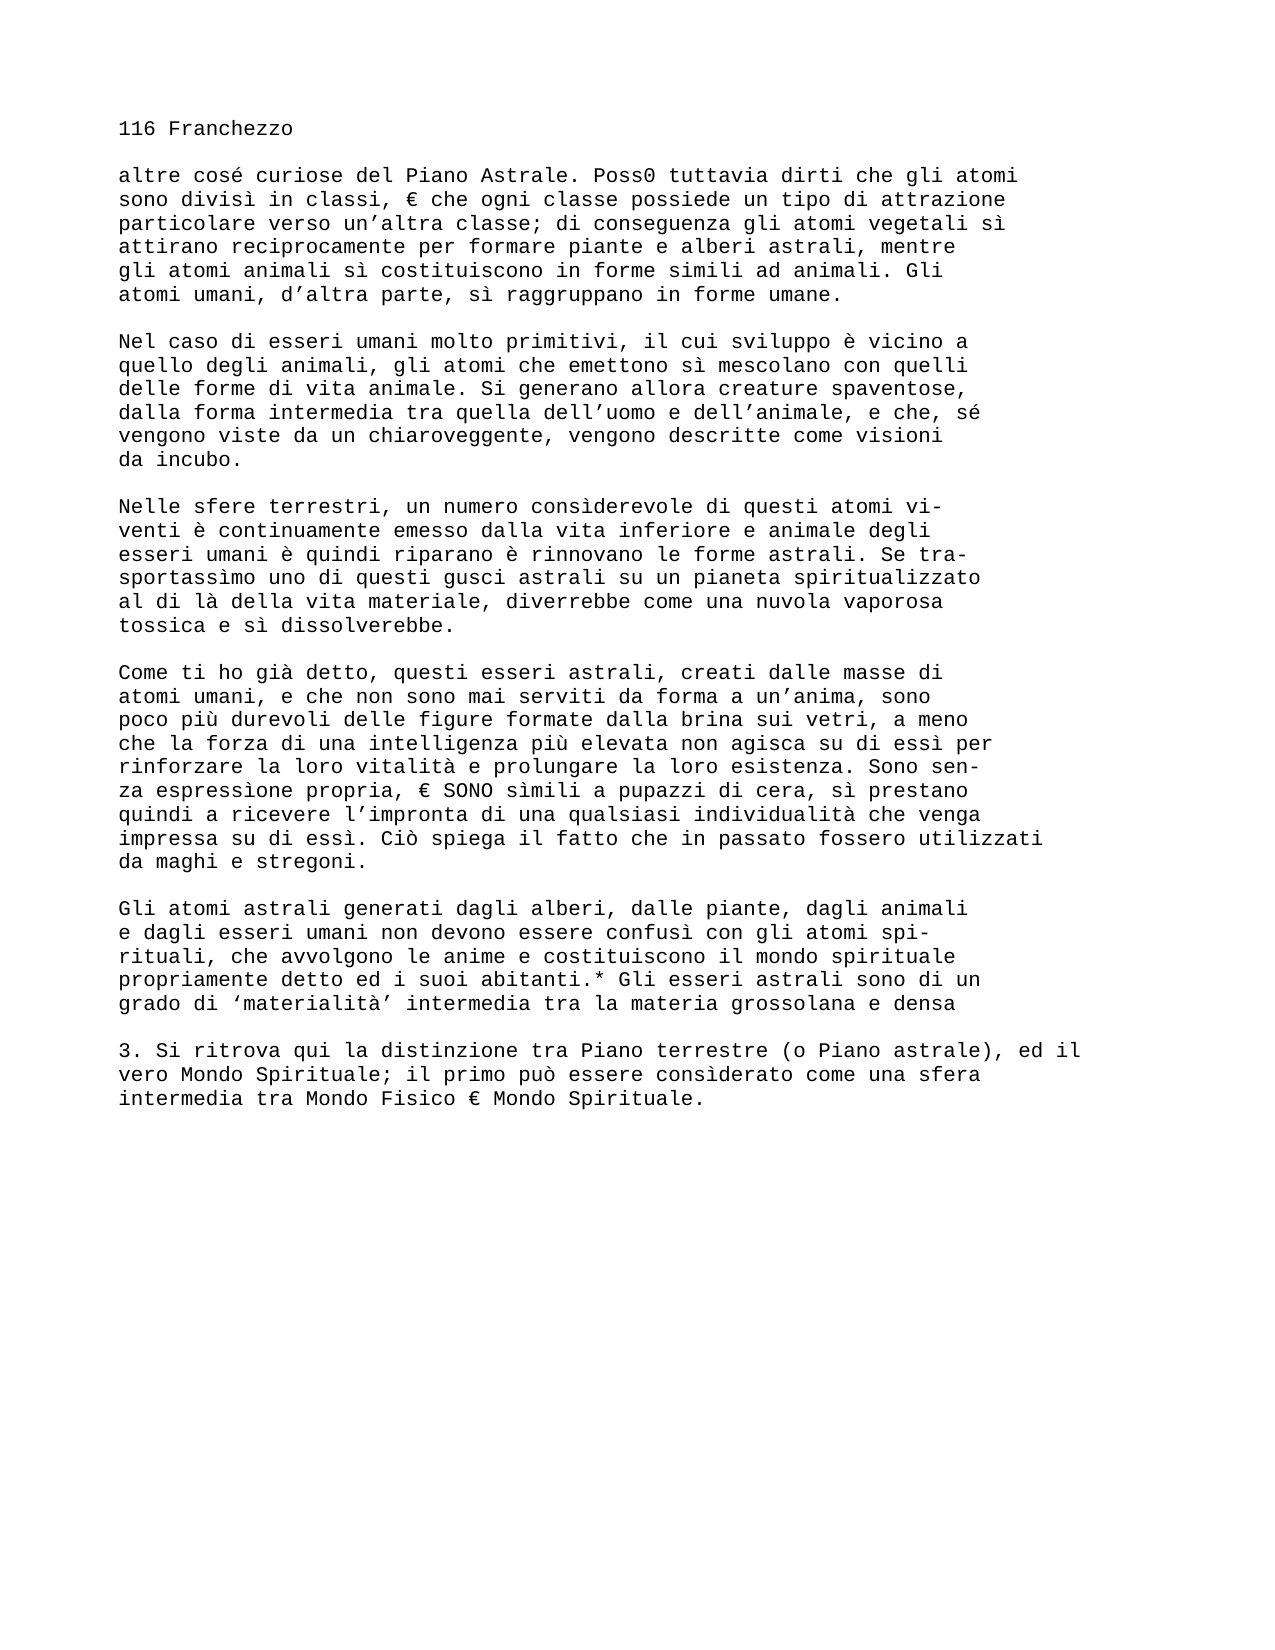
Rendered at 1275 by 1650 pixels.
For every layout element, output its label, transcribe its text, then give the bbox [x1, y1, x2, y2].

text da maghi e stregoni. [118, 851, 1157, 875]
text sportassìmo uno di questi gusci astrali su un pianeta spiritualizzato [118, 567, 1157, 591]
text Nelle sfere terrestri, un numero consìderevole di questi atomi vi- [118, 496, 1157, 520]
text venti è continuamente emesso dalla vita inferiore e animale degli [118, 520, 1157, 544]
text atomi umani, e che non sono mai serviti da forma a un’anima, sono [118, 686, 1157, 709]
text propriamente detto ed i suoi abitanti.* Gli esseri astrali sono di un [118, 969, 1157, 993]
text esseri umani è quindi riparano è rinnovano le forme astrali. Se tra- [118, 544, 1157, 567]
text dalla forma intermedia tra quella dell’uomo e dell’animale, e che, sé [118, 402, 1157, 426]
text vero Mondo Spirituale; il primo può essere consìderato come una sfera [118, 1064, 1157, 1088]
text rinforzare la loro vitalità e prolungare la loro esistenza. Sono sen- [118, 757, 1157, 780]
text rituali, che avvolgono le anime e costituiscono il mondo spirituale [118, 946, 1157, 969]
text impressa su di essì. Ciò spiega il fatto che in passato fossero utilizzati [118, 827, 1157, 851]
text quello degli animali, gli atomi che emettono sì mescolano con quelli [118, 354, 1157, 378]
text particolare verso un’altra classe; di conseguenza gli atomi vegetali sì [118, 213, 1157, 236]
text poco più durevoli delle figure formate dalla brina sui vetri, a meno [118, 709, 1157, 733]
text tossica e sì dissolverebbe. [118, 615, 1157, 638]
text atomi umani, d’altra parte, sì raggruppano in forme umane. [118, 284, 1157, 307]
text e dagli esseri umani non devono essere confusì con gli atomi spi- [118, 922, 1157, 946]
text al di là della vita materiale, diverrebbe come una nuvola vaporosa [118, 591, 1157, 615]
text grado di ‘materialità’ intermedia tra la materia grossolana e densa [118, 993, 1157, 1017]
text altre cosé curiose del Piano Astrale. Poss0 tuttavia dirti che gli atomi [118, 165, 1157, 189]
text intermedia tra Mondo Fisico € Mondo Spirituale. [118, 1088, 1157, 1111]
text 116 Franchezzo [118, 118, 1157, 142]
text da incubo. [118, 449, 1157, 473]
text che la forza di una intelligenza più elevata non agisca su di essì per [118, 733, 1157, 757]
text Nel caso di esseri umani molto primitivi, il cui sviluppo è vicino a [118, 331, 1157, 354]
text 3. Si ritrova qui la distinzione tra Piano terrestre (o Piano astrale), ed il [118, 1040, 1157, 1064]
text Gli atomi astrali generati dagli alberi, dalle piante, dagli animali [118, 898, 1157, 922]
text quindi a ricevere l’impronta di una qualsiasi individualità che venga [118, 804, 1157, 827]
text za espressìone propria, € SONO sìmili a pupazzi di cera, sì prestano [118, 780, 1157, 804]
text Come ti ho già detto, questi esseri astrali, creati dalle masse di [118, 662, 1157, 686]
text attirano reciprocamente per formare piante e alberi astrali, mentre [118, 236, 1157, 260]
text delle forme di vita animale. Si generano allora creature spaventose, [118, 378, 1157, 402]
text vengono viste da un chiaroveggente, vengono descritte come visioni [118, 426, 1157, 449]
text gli atomi animali sì costituiscono in forme simili ad animali. Gli [118, 260, 1157, 284]
text sono divisì in classi, € che ogni classe possiede un tipo di attrazione [118, 189, 1157, 213]
